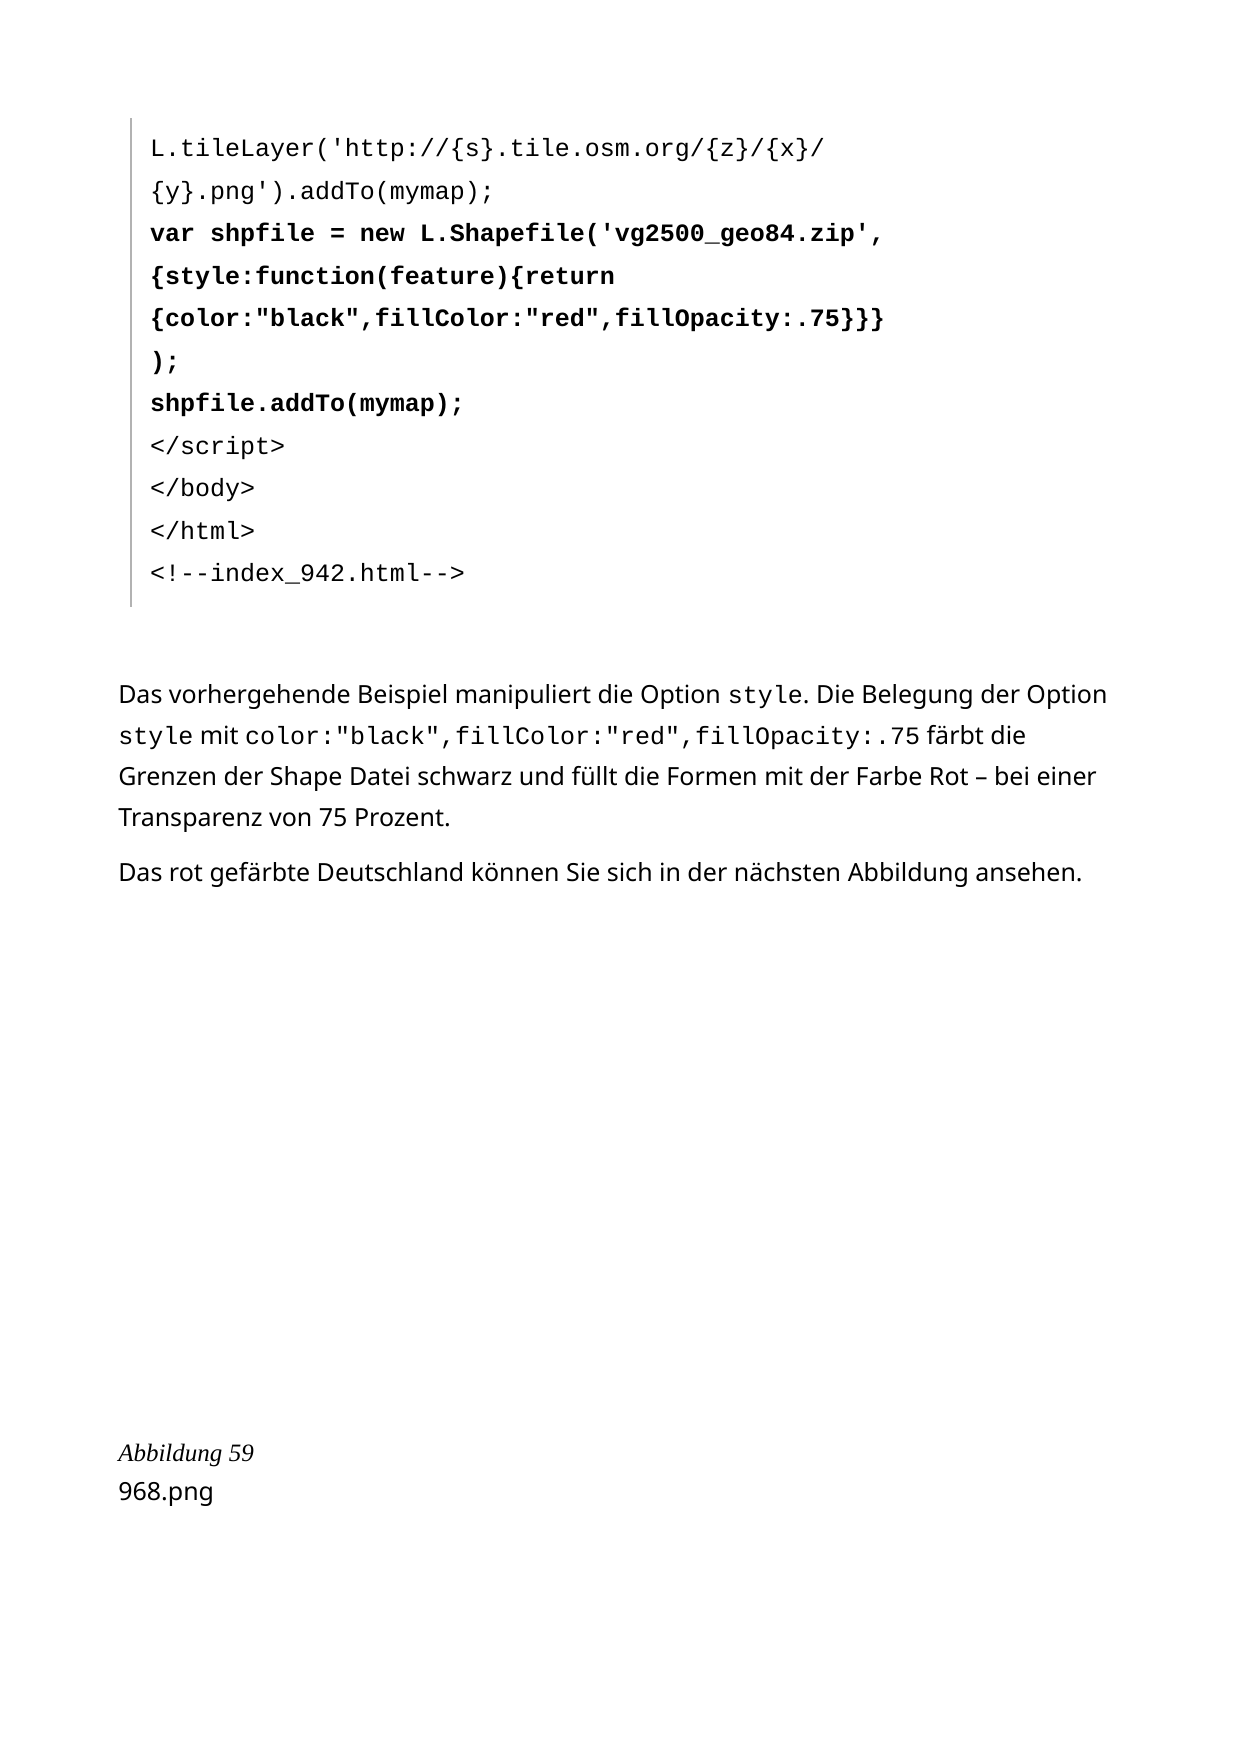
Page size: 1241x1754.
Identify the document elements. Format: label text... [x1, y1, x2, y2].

text ); [132, 331, 1122, 373]
text L.tileLayer('http://{s}.tile.osm.org/{z}/{x}/{y}.png').addTo(mymap); [132, 118, 1122, 203]
text Das rot gefärbte Deutschland können Sie sich in der nächsten Abbildung ansehen. [118, 855, 1122, 889]
text <!--index_942.html--> [132, 543, 1122, 607]
text shpfile.addTo(mymap); [132, 373, 1122, 416]
text </html> [132, 501, 1122, 543]
text Das vorhergehende Beispiel manipuliert die Option style. Die Belegung der Option style mit color:"black",fillColor:"red",fillOpacity:.75 färbt die Grenzen der Shape Datei schwarz und füllt die Formen mit der Farbe Rot – bei einer Transparenz von 75 Prozent. [118, 676, 1122, 833]
text {style:function(feature){return {color:"black",fillColor:"red",fillOpacity:.75}}} [132, 246, 1122, 331]
text 968.png [118, 1467, 1122, 1507]
text var shpfile = new L.Shapefile('vg2500_geo84.zip', [132, 203, 1122, 246]
text [118, 910, 1122, 923]
text Abbildung 59 [118, 923, 1122, 1467]
text </script> [132, 416, 1122, 458]
text </body> [132, 458, 1122, 501]
